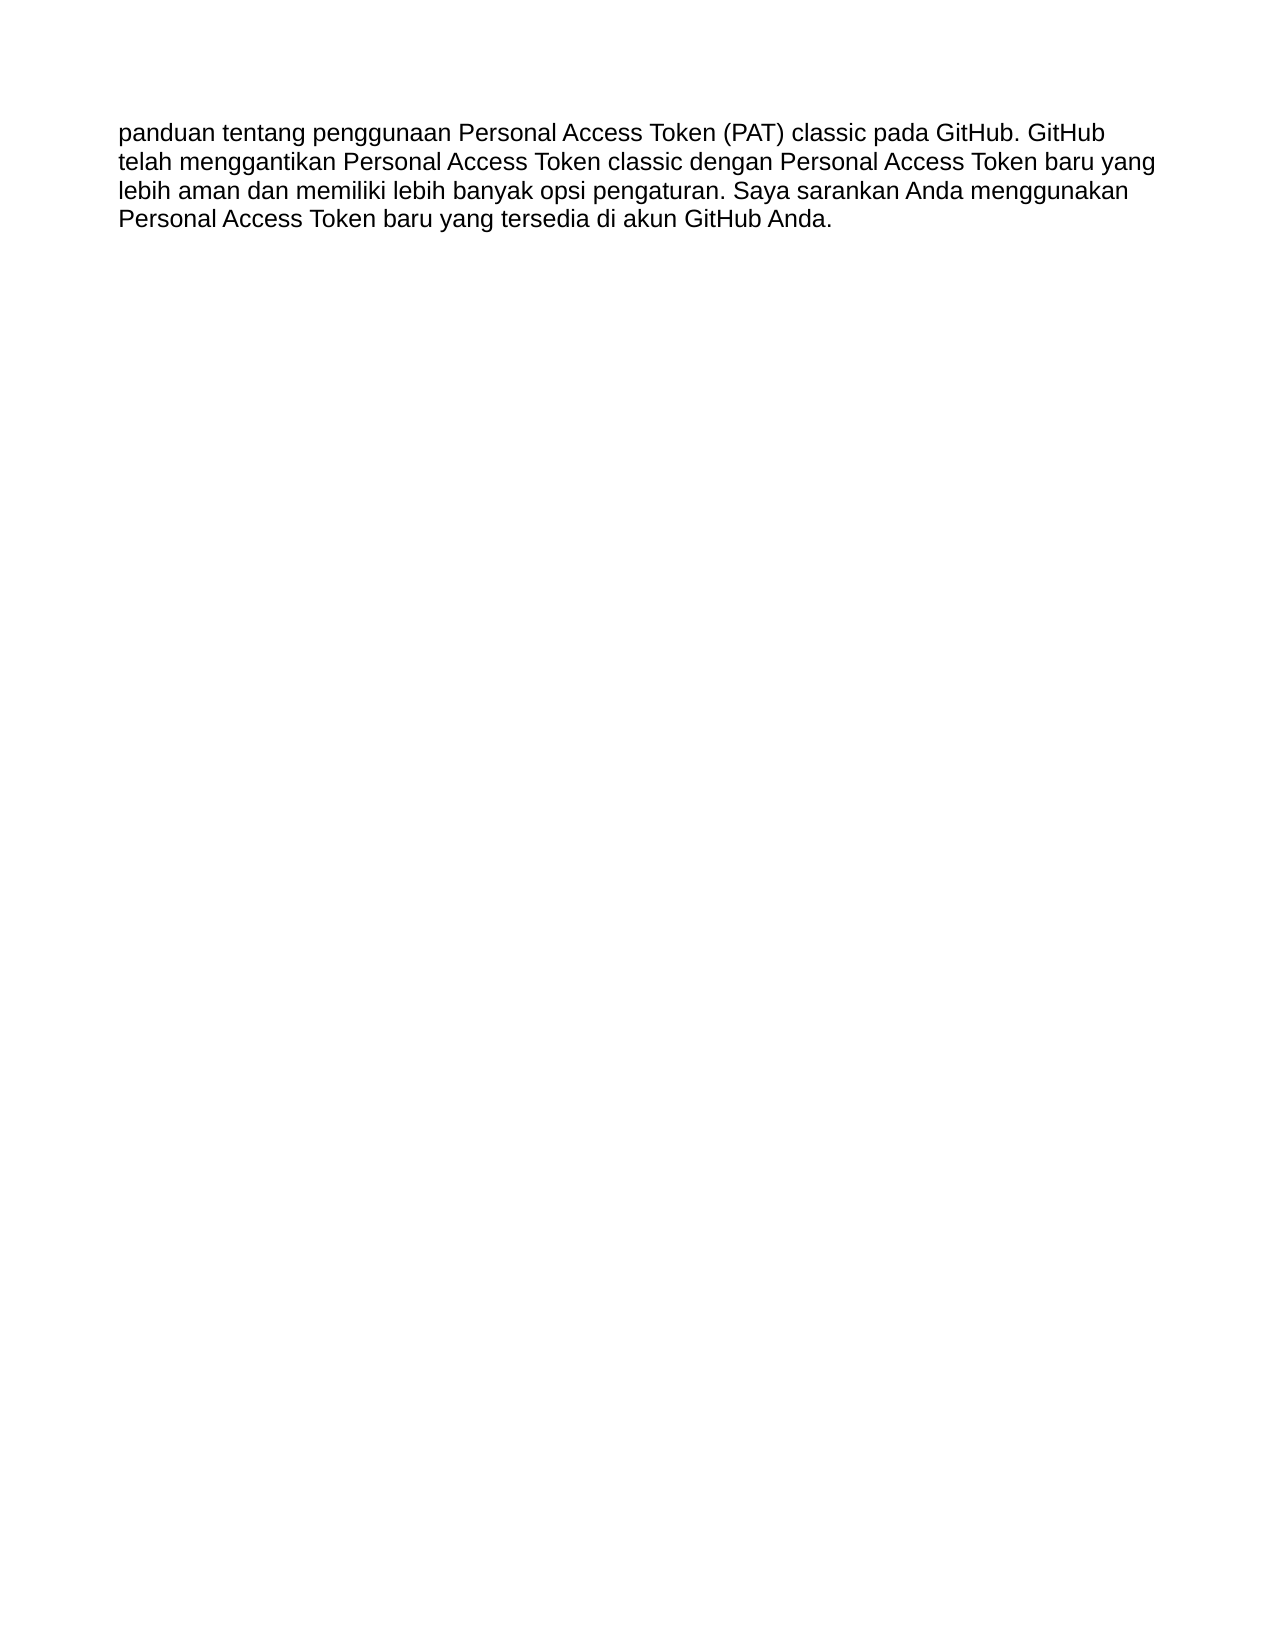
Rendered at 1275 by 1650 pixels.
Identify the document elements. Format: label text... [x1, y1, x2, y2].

text panduan tentang penggunaan Personal Access Token (PAT) classic pada GitHub. GitHub telah menggantikan Personal Access Token classic dengan Personal Access Token baru yang lebih aman dan memiliki lebih banyak opsi pengaturan. Saya sarankan Anda menggunakan Personal Access Token baru yang tersedia di akun GitHub Anda. [118, 118, 1157, 233]
